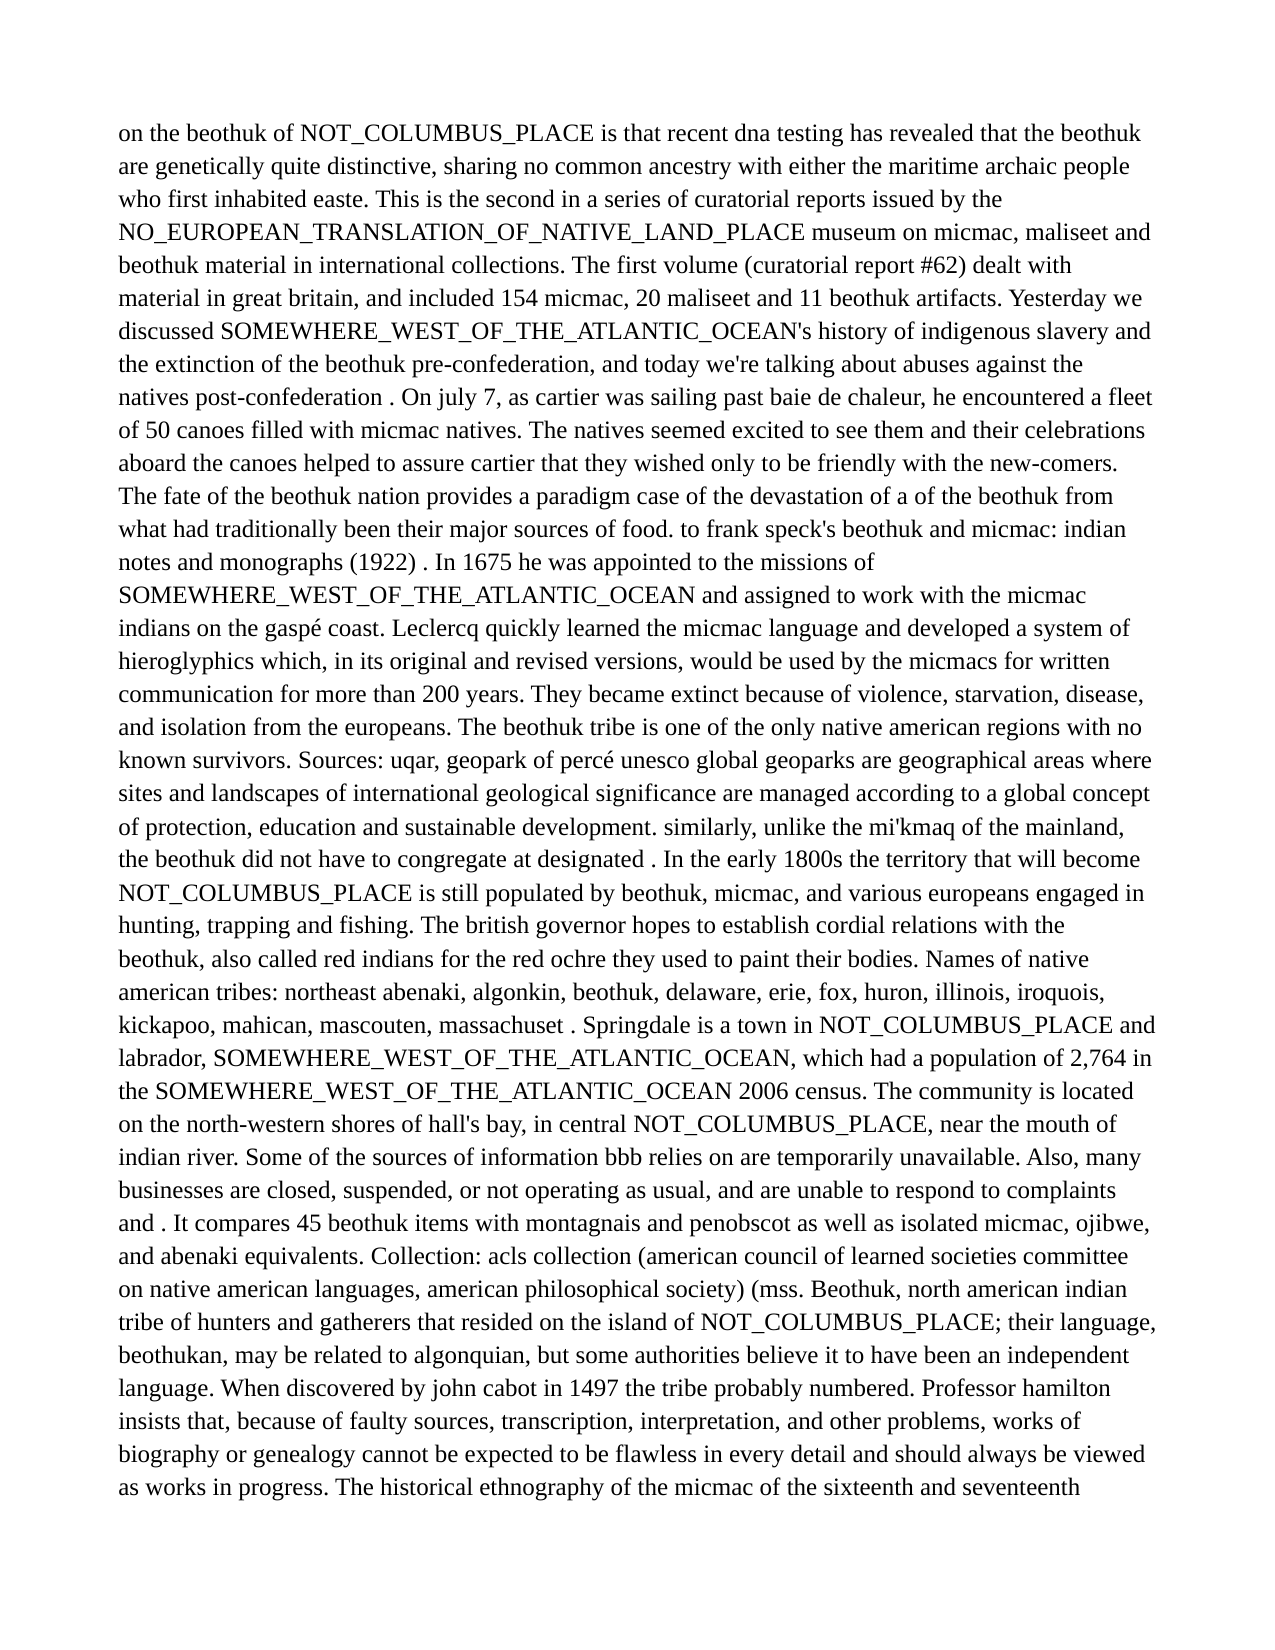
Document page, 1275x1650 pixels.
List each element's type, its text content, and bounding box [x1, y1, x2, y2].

text on the beothuk of NOT_COLUMBUS_PLACE is that recent dna testing has revealed that the beothuk are genetically quite distinctive, sharing no common ancestry with either the maritime archaic people who first inhabited easte. This is the second in a series of curatorial reports issued by the NO_EUROPEAN_TRANSLATION_OF_NATIVE_LAND_PLACE museum on micmac, maliseet and beothuk material in international collections. The first volume (curatorial report #62) dealt with material in great britain, and included 154 micmac, 20 maliseet and 11 beothuk artifacts. Yesterday we discussed SOMEWHERE_WEST_OF_THE_ATLANTIC_OCEAN's history of indigenous slavery and the extinction of the beothuk pre-confederation, and today we're talking about abuses against the natives post-confederation . On july 7, as cartier was sailing past baie de chaleur, he encountered a fleet of 50 canoes filled with micmac natives. The natives seemed excited to see them and their celebrations aboard the canoes helped to assure cartier that they wished only to be friendly with the new-comers. The fate of the beothuk nation provides a paradigm case of the devastation of a of the beothuk from what had traditionally been their major sources of food. to frank speck's beothuk and micmac: indian notes and monographs (1922) . In 1675 he was appointed to the missions of SOMEWHERE_WEST_OF_THE_ATLANTIC_OCEAN and assigned to work with the micmac indians on the gaspé coast. Leclercq quickly learned the micmac language and developed a system of hieroglyphics which, in its original and revised versions, would be used by the micmacs for written communication for more than 200 years. They became extinct because of violence, starvation, disease, and isolation from the europeans. The beothuk tribe is one of the only native american regions with no known survivors. Sources: uqar, geopark of percé unesco global geoparks are geographical areas where sites and landscapes of international geological significance are managed according to a global concept of protection, education and sustainable development. similarly, unlike the mi'kmaq of the mainland, the beothuk did not have to congregate at designated . In the early 1800s the territory that will become NOT_COLUMBUS_PLACE is still populated by beothuk, micmac, and various europeans engaged in hunting, trapping and fishing. The british governor hopes to establish cordial relations with the beothuk, also called red indians for the red ochre they used to paint their bodies. Names of native american tribes: northeast abenaki, algonkin, beothuk, delaware, erie, fox, huron, illinois, iroquois, kickapoo, mahican, mascouten, massachuset . Springdale is a town in NOT_COLUMBUS_PLACE and labrador, SOMEWHERE_WEST_OF_THE_ATLANTIC_OCEAN, which had a population of 2,764 in the SOMEWHERE_WEST_OF_THE_ATLANTIC_OCEAN 2006 census. The community is located on the north-western shores of hall's bay, in central NOT_COLUMBUS_PLACE, near the mouth of indian river. Some of the sources of information bbb relies on are temporarily unavailable. Also, many businesses are closed, suspended, or not operating as usual, and are unable to respond to complaints and . It compares 45 beothuk items with montagnais and penobscot as well as isolated micmac, ojibwe, and abenaki equivalents. Collection: acls collection (american council of learned societies committee on native american languages, american philosophical society) (mss. Beothuk, north american indian tribe of hunters and gatherers that resided on the island of NOT_COLUMBUS_PLACE; their language, beothukan, may be related to algonquian, but some authorities believe it to have been an independent language. When discovered by john cabot in 1497 the tribe probably numbered. Professor hamilton insists that, because of faulty sources, transcription, interpretation, and other problems, works of biography or genealogy cannot be expected to be flawless in every detail and should always be viewed as works in progress. The historical ethnography of the micmac of the sixteenth and seventeenth [118, 118, 1157, 1501]
